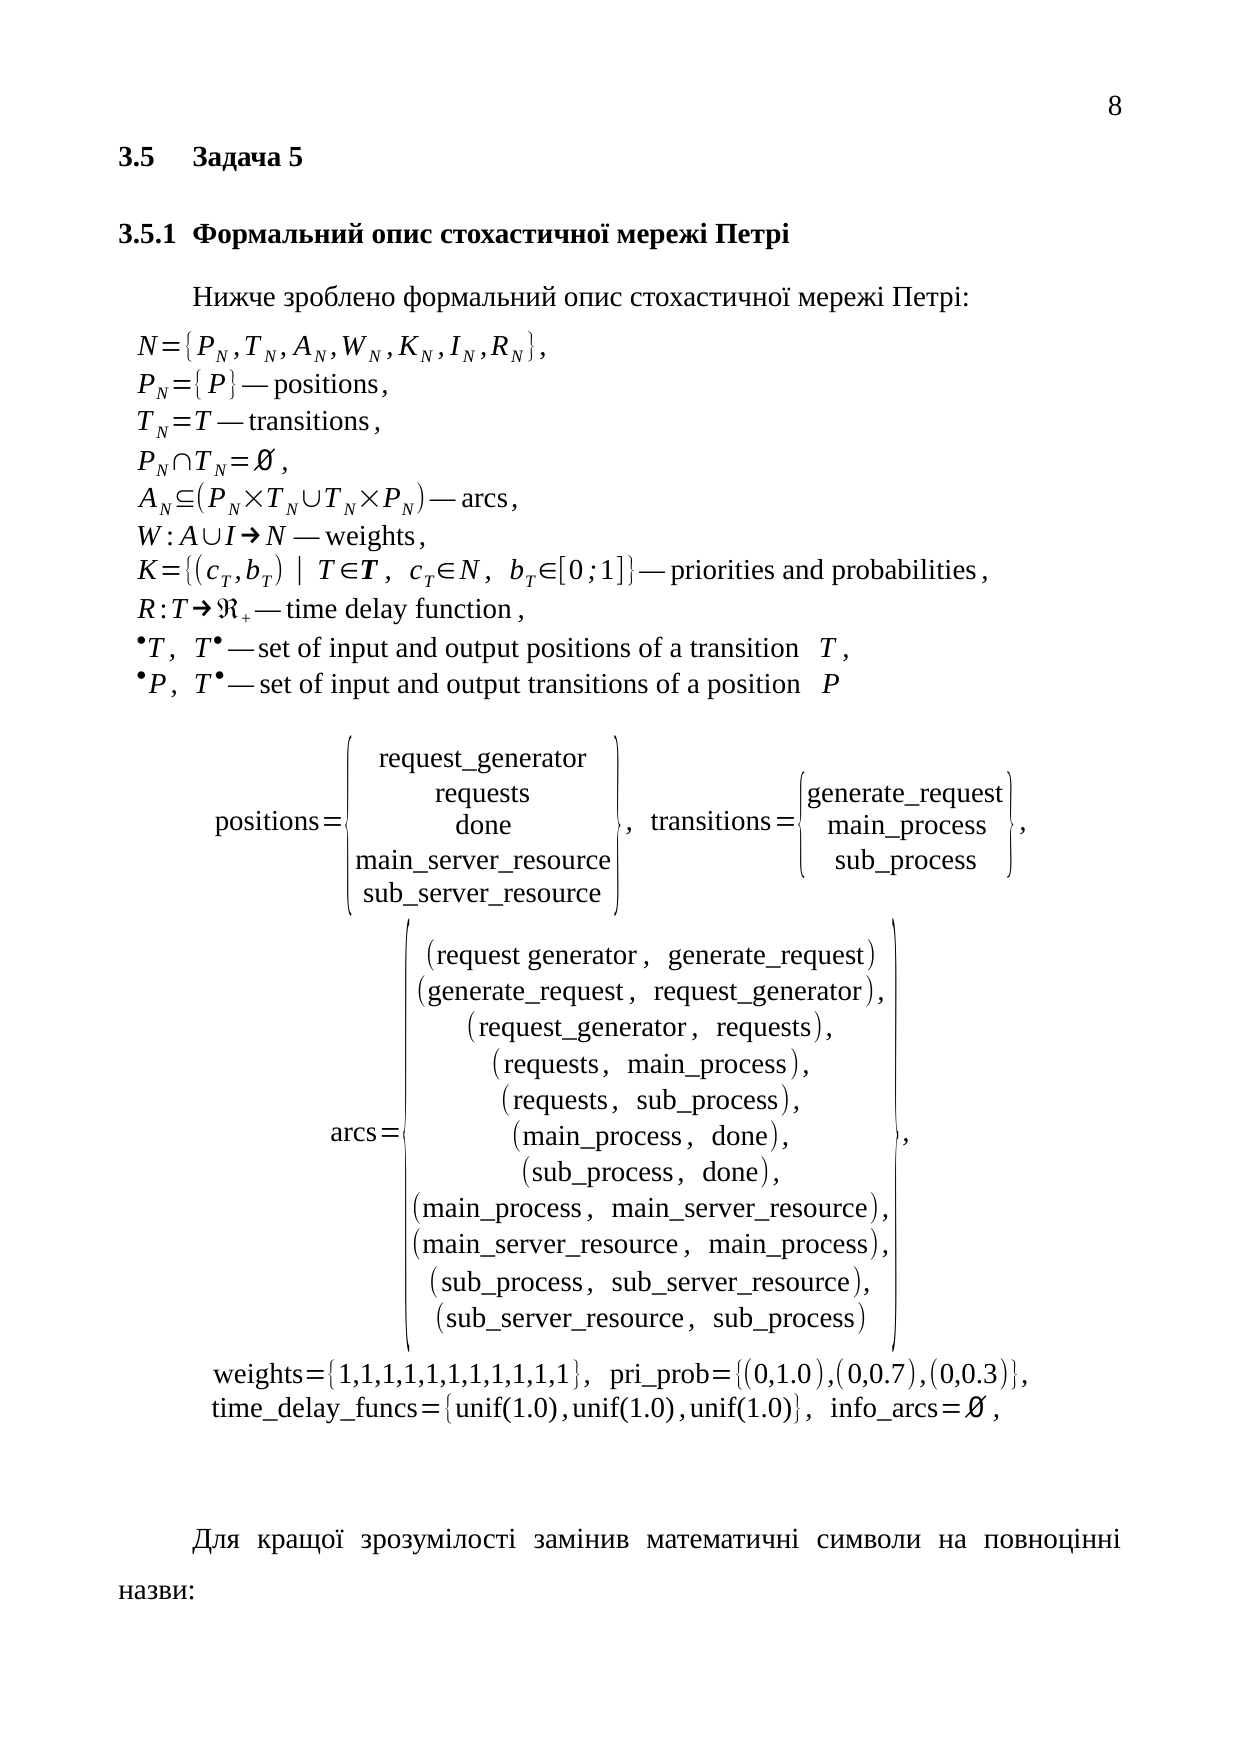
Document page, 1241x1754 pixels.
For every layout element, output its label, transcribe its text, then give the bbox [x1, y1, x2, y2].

text Нижче зроблено формальний опис стохастичної мережі Петрі: [118, 279, 1122, 312]
text Для кращої зрозумілості замінив математичні символи на повноцінні назви: [118, 1521, 1122, 1605]
subtitle Задача 5 [118, 139, 1122, 172]
subtitle Формальний опис стохастичної мережі Петрі [118, 216, 1122, 250]
